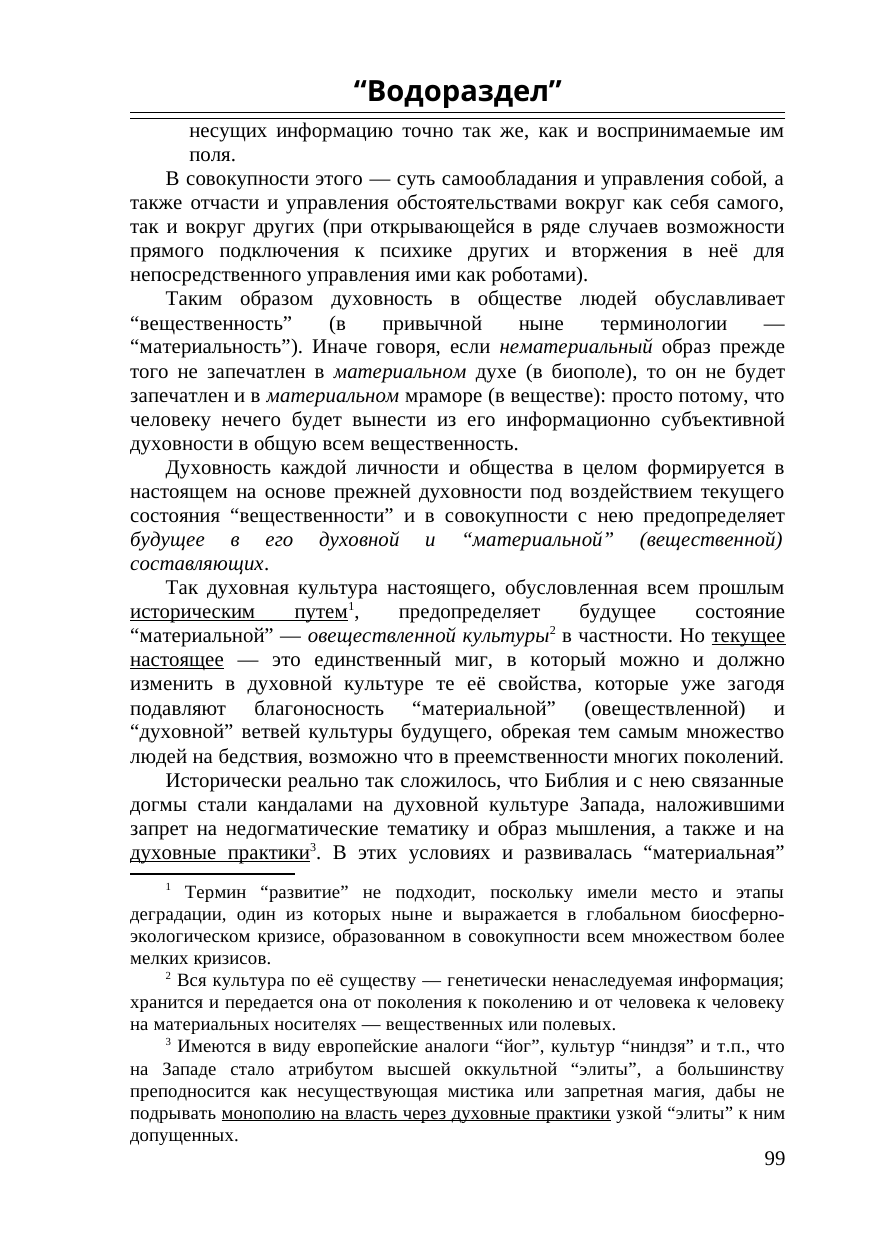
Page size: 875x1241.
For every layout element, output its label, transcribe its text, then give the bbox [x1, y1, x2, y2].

text Исторически реально так сложилось, что Библия и с нею связанные догмы стали кандалами на духовной культуре Запада, наложившими запрет на недогматические тематику и образ мышления, а также и на духовные практики. В этих условиях и развивалась “материальная” [130, 767, 785, 864]
text Так духовная культура настоящего, обусловленная всем прошлым историческим путем, предопределяет будущее состояние “материальной” — овеществленной культуры в частности. Но текущее настоящее — это единственный миг, в который можно и должно изменить в духовной культуре те её свойства, которые уже загодя подавляют благоносность “материальной” (овеществленной) и “духовной” ветвей культуры будущего, обрекая тем самым множество людей на бедствия, возможно что в преемственности многих поколений. [130, 575, 785, 767]
text Термин “развитие” не подходит, поскольку имели место и этапы деградации, один из которых ныне и выражается в глобальном биосферно-экологическом кризисе, образованном в совокупности всем множеством более мелких кризисов. [130, 880, 785, 969]
text Вся культура по её существу — генетически ненаследуемая информация; хранится и передается она от поколения к поколению и от человека к человеку на материальных носителях — вещественных или полевых. [130, 969, 785, 1035]
text Имеются в виду европейские аналоги “йог”, культур “ниндзя” и т.п., что на Западе стало атрибутом высшей оккультной “элиты”, а большинству преподносится как несуществующая мистика или запретная магия, дабы не подрывать монополию на власть через духовные практики узкой “элиты” к ним допущенных. [130, 1035, 785, 1145]
list несущих информацию точно так же, как и воспринимаемые им поля. [159, 119, 785, 166]
text Духовность каждой личности и общества в целом формируется в настоящем на основе прежней духовности под воздействием текущего состояния “вещественности” и в совокупности с нею предопределяет будущее в его духовной и “материальной” (вещественной) составляющих. [130, 455, 785, 575]
text Таким образом духовность в обществе людей обуславливает “вещественность” (в привычной ныне терминологии — “материальность”). Иначе говоря, если нематериальный образ прежде того не запечатлен в материальном духе (в биополе), то он не будет запечатлен и в материальном мраморе (в веществе): просто потому, что человеку нечего будет вынести из его информационно субъективной духовности в общую всем вещественность. [130, 286, 785, 455]
text В совокупности этого — суть самообладания и управления собой, а также отчасти и управления обстоятельствами вокруг как себя самого, так и вокруг других (при открывающейся в ряде случаев возможности прямого подключения к психике других и вторжения в неё для непосредственного управления ими как роботами). [130, 166, 785, 286]
